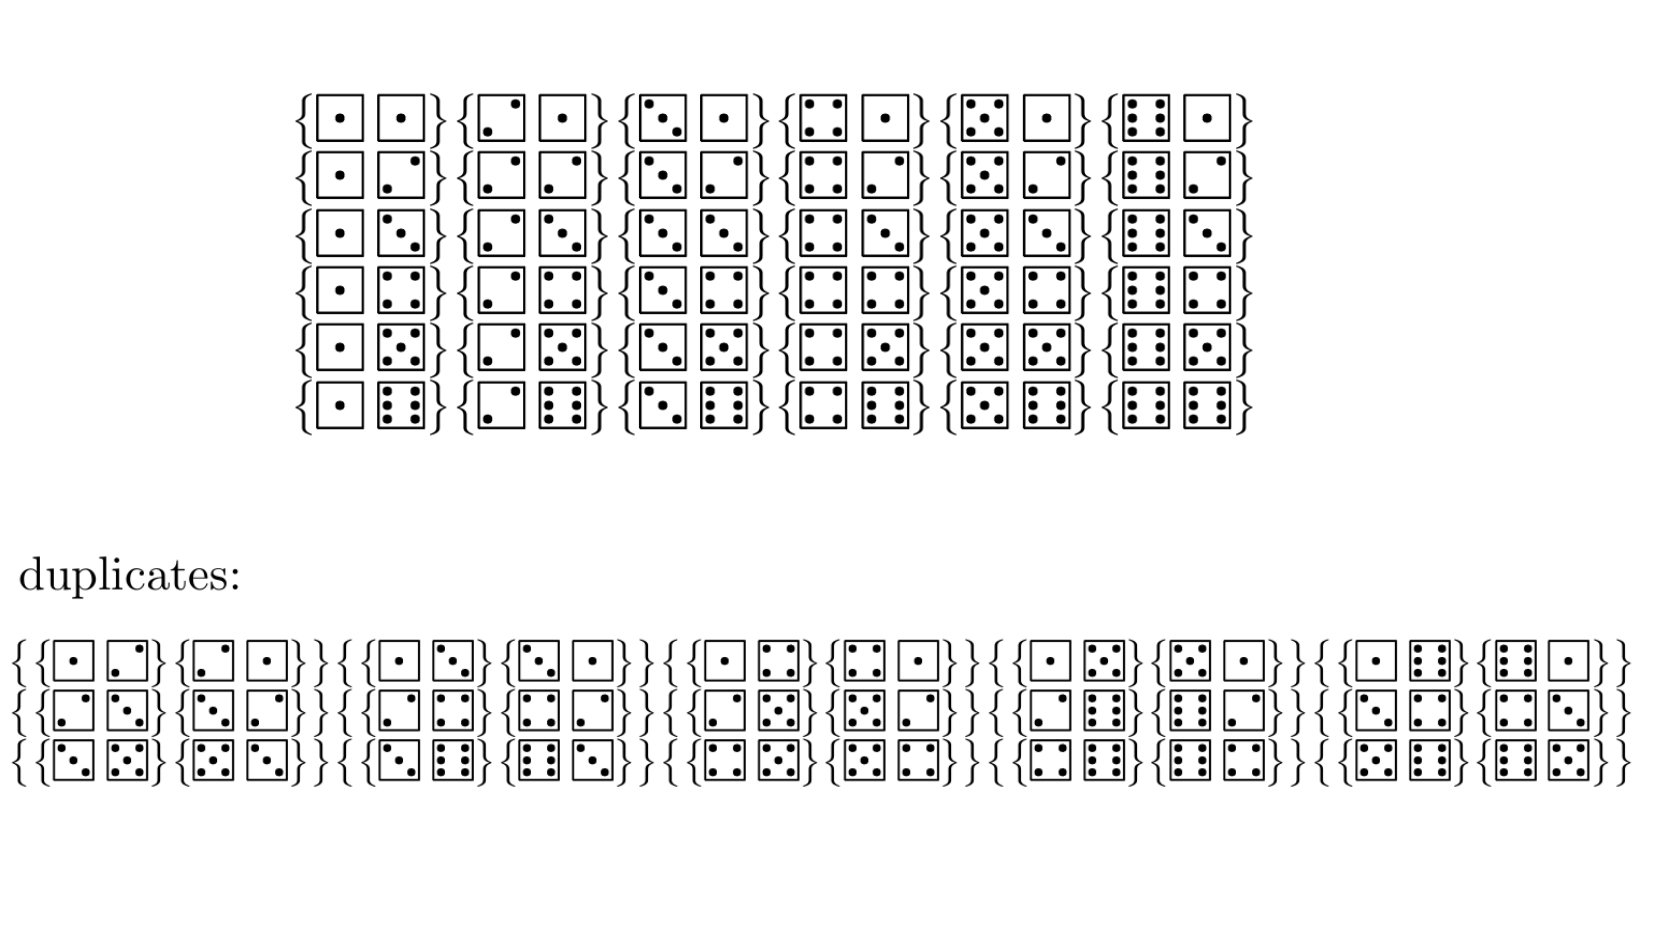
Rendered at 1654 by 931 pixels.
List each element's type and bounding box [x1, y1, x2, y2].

picture [283, 85, 1264, 449]
picture [11, 549, 249, 615]
picture [0, 629, 1654, 804]
